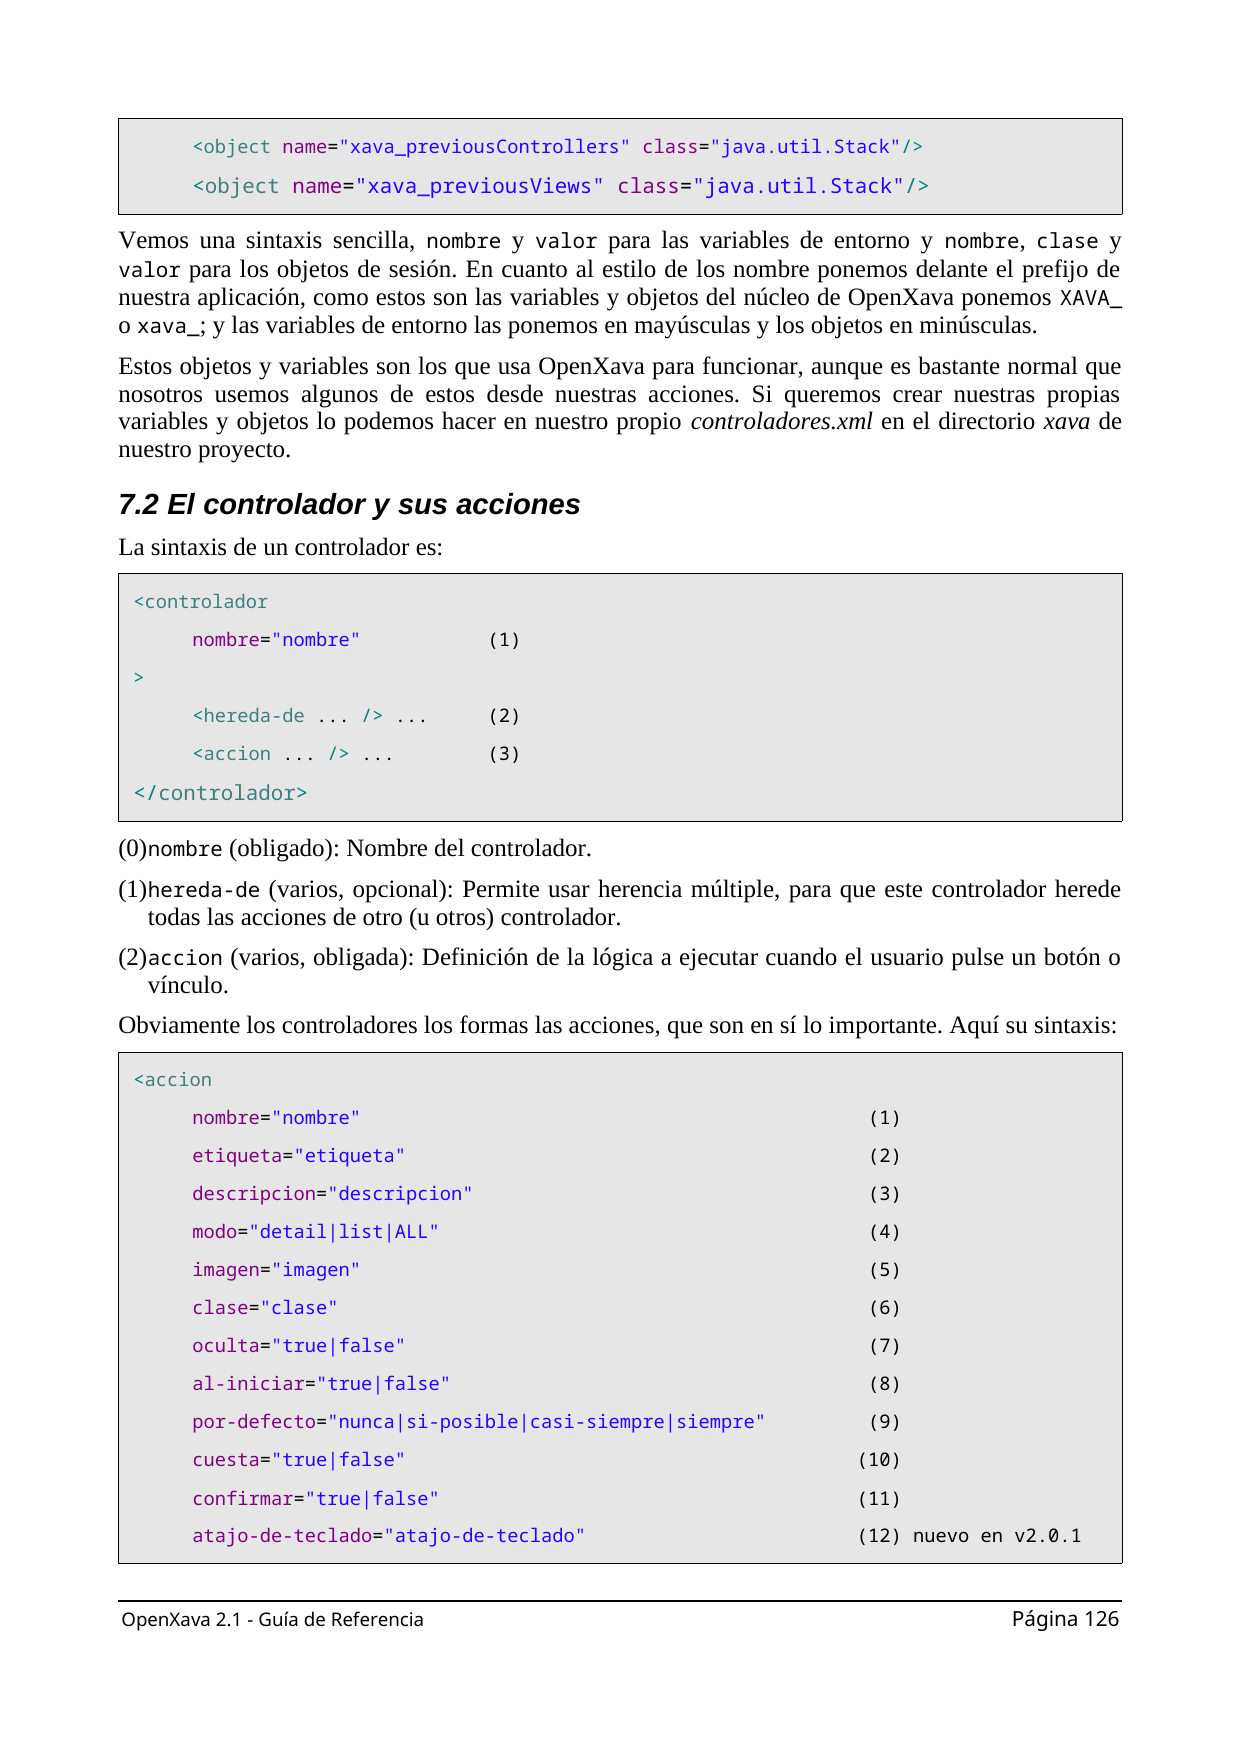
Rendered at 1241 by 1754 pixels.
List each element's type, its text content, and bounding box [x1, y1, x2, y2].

subtitle El controlador y sus acciones [118, 488, 1122, 521]
text <hereda-de ... /> ... (2) [119, 687, 1122, 725]
text etiqueta="etiqueta" (2) [119, 1128, 1122, 1166]
text <accion ... /> ... (3) [119, 725, 1122, 763]
text clase="clase" (6) [119, 1280, 1122, 1318]
text al-iniciar="true|false" (8) [119, 1356, 1122, 1394]
text cuesta="true|false" (10) [119, 1432, 1122, 1470]
text oculta="true|false" (7) [119, 1318, 1122, 1356]
list nombre (obligado): Nombre del controlador. [118, 834, 1122, 862]
text La sintaxis de un controlador es: [118, 533, 1122, 561]
text <object name="xava_previousViews" class="java.util.Stack"/> [119, 156, 1122, 214]
text nombre="nombre" (1) [119, 1090, 1122, 1128]
text imagen="imagen" (5) [119, 1242, 1122, 1280]
text Estos objetos y variables son los que usa OpenXava para funcionar, aunque es bastante normal que nosotros usemos algunos de estos desde nuestras acciones. Si queremos crear nuestras propias variables y objetos lo podemos hacer en nuestro propio controladores.xml en el directorio xava de nuestro proyecto. [118, 352, 1122, 463]
text <accion [119, 1053, 1122, 1090]
text por-defecto="nunca|si-posible|casi-siempre|siempre" (9) [119, 1394, 1122, 1432]
text > [119, 649, 1122, 687]
text Obviamente los controladores los formas las acciones, que son en sí lo importante. Aquí su sintaxis: [118, 1012, 1122, 1039]
list accion (varios, obligada): Definición de la lógica a ejecutar cuando el usuario pulse un botón o vínculo. [118, 943, 1122, 999]
text confirmar="true|false" (11) [119, 1470, 1122, 1508]
text Vemos una sintaxis sencilla, nombre y valor para las variables de entorno y nombre, clase y valor para los objetos de sesión. En cuanto al estilo de los nombre ponemos delante el prefijo de nuestra aplicación, como estos son las variables y objetos del núcleo de OpenXava ponemos XAVA_ o xava_; y las variables de entorno las ponemos en mayúsculas y los objetos en minúsculas. [118, 227, 1122, 339]
text modo="detail|list|ALL" (4) [119, 1204, 1122, 1242]
list hereda-de (varios, opcional): Permite usar herencia múltiple, para que este controlador herede todas las acciones de otro (u otros) controlador. [118, 875, 1122, 931]
text nombre="nombre" (1) [119, 611, 1122, 649]
text </controlador> [119, 763, 1122, 821]
text descripcion="descripcion" (3) [119, 1166, 1122, 1204]
text atajo-de-teclado="atajo-de-teclado" (12) nuevo en v2.0.1 [119, 1508, 1122, 1563]
text <object name="xava_previousControllers" class="java.util.Stack"/> [119, 119, 1122, 156]
text <controlador [119, 574, 1122, 611]
